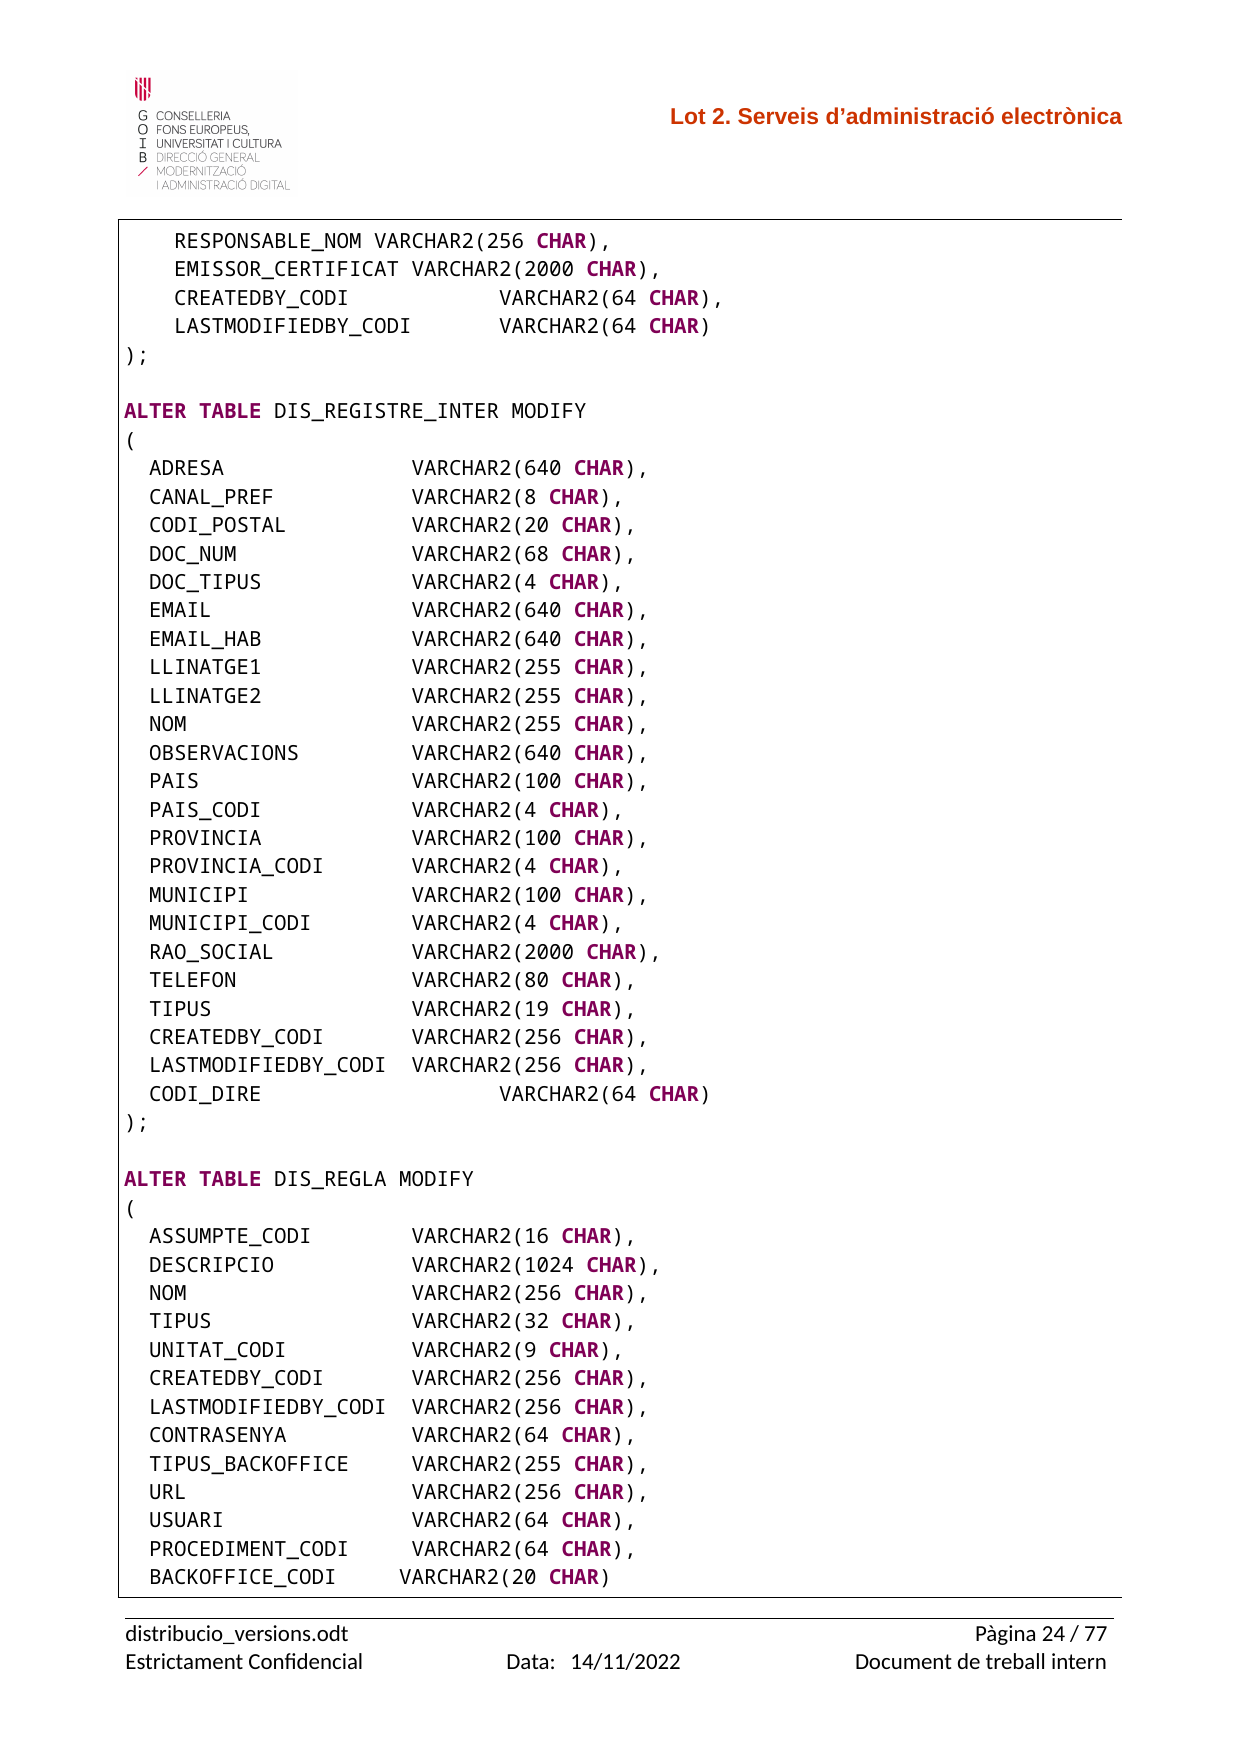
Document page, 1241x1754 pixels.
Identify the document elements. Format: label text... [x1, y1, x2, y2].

picture [126, 70, 299, 197]
table_header RESPONSABLE_NOM VARCHAR2(256 CHAR), EMISSOR_CERTIFICAT VARCHAR2(2000 CHAR), CREATEDBY_CODI VARCHAR2(64 CHAR), LASTMODIFIEDBY_CODI VARCHAR2(64 CHAR) ); ALTER TABLE DIS_REGISTRE_INTER MODIFY ( ADRESA VARCHAR2(640 CHAR), CANAL_PREF VARCHAR2(8 CHAR), CODI_POSTAL VARCHAR2(20 CHAR), DOC_NUM VARCHAR2(68 CHAR), DOC_TIPUS VARCHAR2(4 CHAR), EMAIL VARCHAR2(640 CHAR), EMAIL_HAB VARCHAR2(640 CHAR), LLINATGE1 VARCHAR2(255 CHAR), LLINATGE2 VARCHAR2(255 CHAR), NOM VARCHAR2(255 CHAR), OBSERVACIONS VARCHAR2(640 CHAR), PAIS VARCHAR2(100 CHAR), PAIS_CODI VARCHAR2(4 CHAR), PROVINCIA VARCHAR2(100 CHAR), PROVINCIA_CODI VARCHAR2(4 CHAR), MUNICIPI VARCHAR2(100 CHAR), MUNICIPI_CODI VARCHAR2(4 CHAR), RAO_SOCIAL VARCHAR2(2000 CHAR), TELEFON VARCHAR2(80 CHAR), TIPUS VARCHAR2(19 CHAR), CREATEDBY_CODI VARCHAR2(256 CHAR), LASTMODIFIEDBY_CODI VARCHAR2(256 CHAR), CODI_DIRE VARCHAR2(64 CHAR) ); ALTER TABLE DIS_REGLA MODIFY ( ASSUMPTE_CODI VARCHAR2(16 CHAR), DESCRIPCIO VARCHAR2(1024 CHAR), NOM VARCHAR2(256 CHAR), TIPUS VARCHAR2(32 CHAR), UNITAT_CODI VARCHAR2(9 CHAR), CREATEDBY_CODI VARCHAR2(256 CHAR), LASTMODIFIEDBY_CODI VARCHAR2(256 CHAR), CONTRASENYA VARCHAR2(64 CHAR), TIPUS_BACKOFFICE VARCHAR2(255 CHAR), URL VARCHAR2(256 CHAR), USUARI VARCHAR2(64 CHAR), PROCEDIMENT_CODI VARCHAR2(64 CHAR), BACKOFFICE_CODI VARCHAR2(20 CHAR) [119, 220, 1122, 1597]
